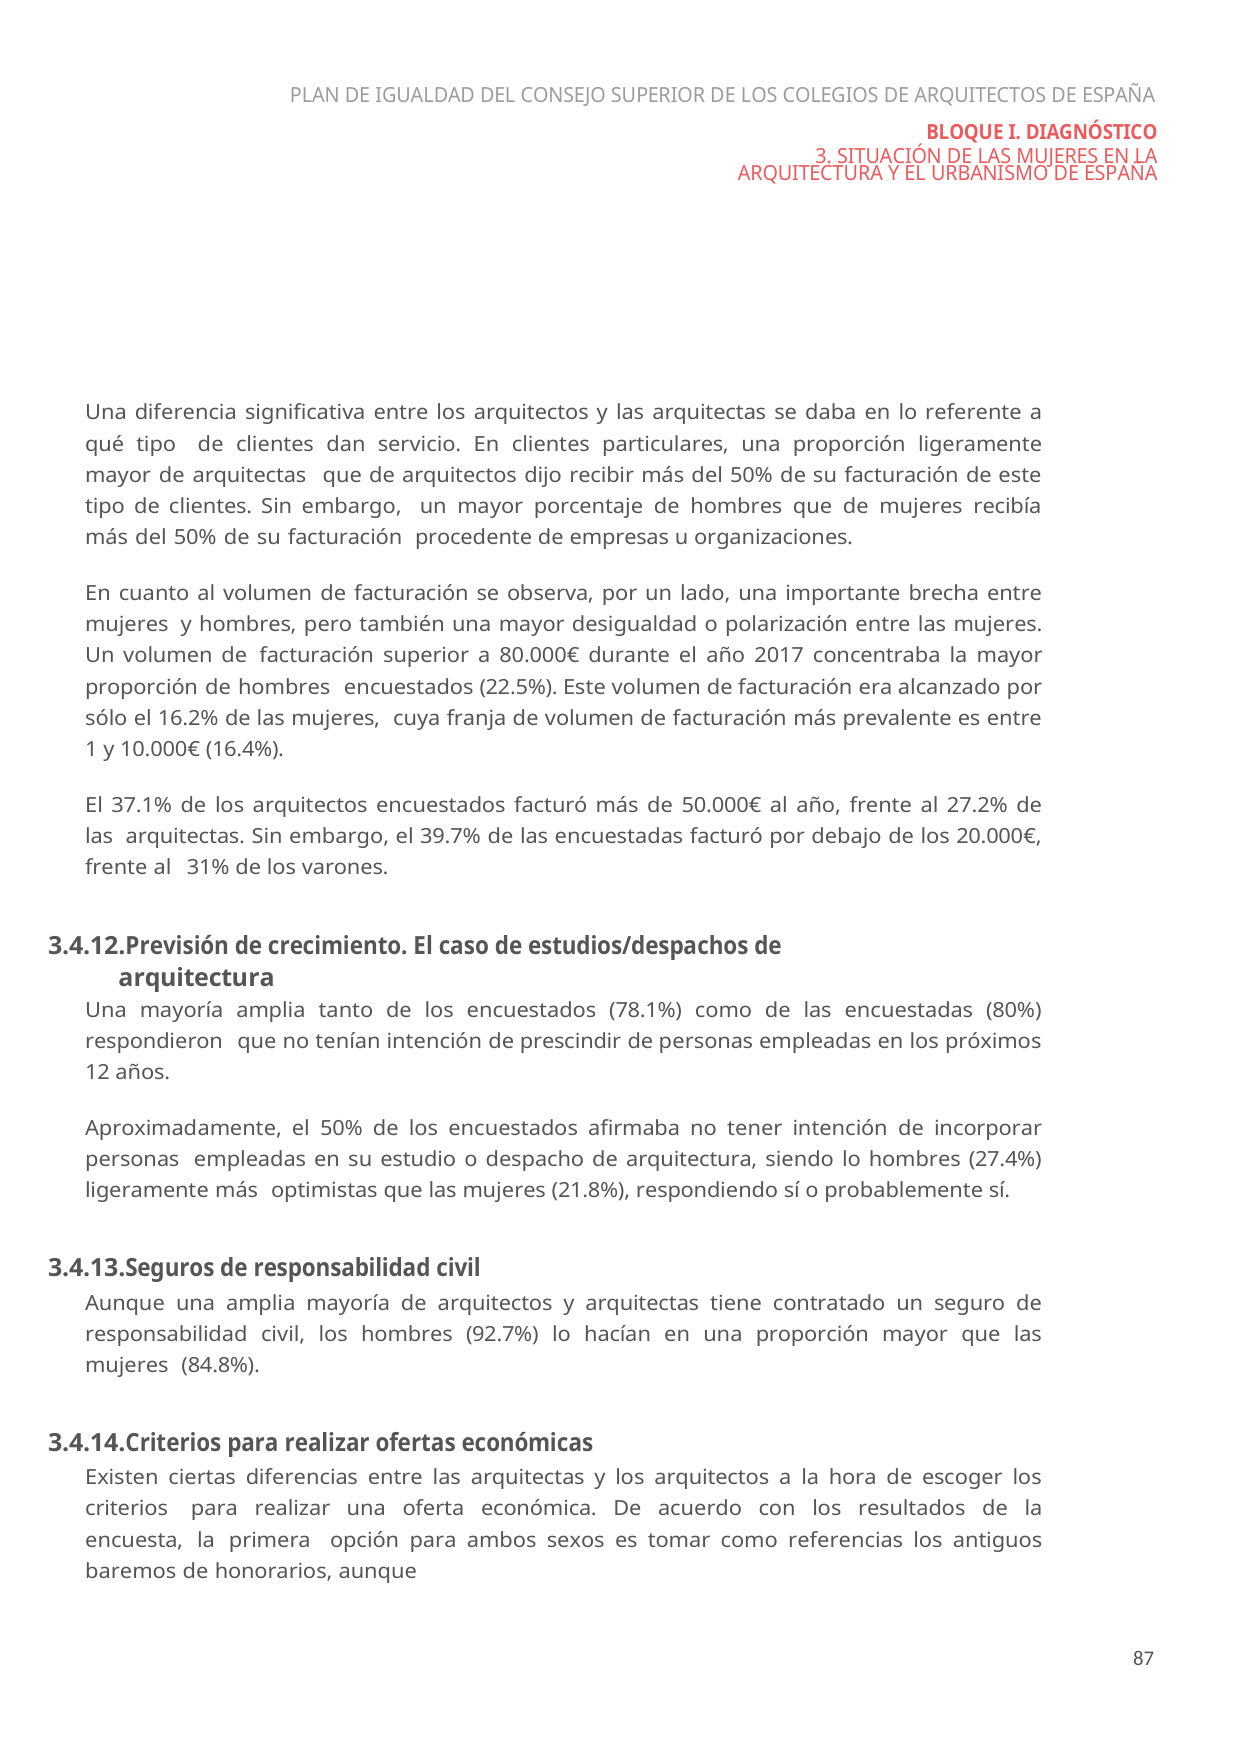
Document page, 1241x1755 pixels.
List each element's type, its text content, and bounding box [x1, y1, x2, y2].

text Una diferencia signiﬁcativa entre los arquitectos y las arquitectas se daba en lo referente a qué tipo de clientes dan servicio. En clientes particulares, una proporción ligeramente mayor de arquitectas que de arquitectos dijo recibir más del 50% de su facturación de este tipo de clientes. Sin embargo, un mayor porcentaje de hombres que de mujeres recibía más del 50% de su facturación procedente de empresas u organizaciones. [85, 395, 1042, 551]
list Previsión de crecimiento. El caso de estudios/despachos de arquitectura [85, 930, 897, 992]
text El 37.1% de los arquitectos encuestados facturó más de 50.000€ al año, frente al 27.2% de las arquitectas. Sin embargo, el 39.7% de las encuestadas facturó por debajo de los 20.000€, frente al 31% de los varones. [85, 787, 1042, 881]
text Una mayoría amplia tanto de los encuestados (78.1%) como de las encuestadas (80%) respondieron que no tenían intención de prescindir de personas empleadas en los próximos 12 años. [85, 992, 1042, 1086]
text Existen ciertas diferencias entre las arquitectas y los arquitectos a la hora de escoger los criterios para realizar una oferta económica. De acuerdo con los resultados de la encuesta, la primera opción para ambos sexos es tomar como referencias los antiguos baremos de honorarios, aunque [85, 1459, 1042, 1584]
text En cuanto al volumen de facturación se observa, por un lado, una importante brecha entre mujeres y hombres, pero también una mayor desigualdad o polarización entre las mujeres. Un volumen de facturación superior a 80.000€ durante el año 2017 concentraba la mayor proporción de hombres encuestados (22.5%). Este volumen de facturación era alcanzado por sólo el 16.2% de las mujeres, cuya franja de volumen de facturación más prevalente es entre 1 y 10.000€ (16.4%). [85, 575, 1042, 763]
list Seguros de responsabilidad civil [85, 1251, 1066, 1283]
list Criterios para realizar ofertas económicas [85, 1426, 1066, 1457]
text Aunque una amplia mayoría de arquitectos y arquitectas tiene contratado un seguro de responsabilidad civil, los hombres (92.7%) lo hacían en una proporción mayor que las mujeres (84.8%). [85, 1285, 1042, 1379]
text Aproximadamente, el 50% de los encuestados aﬁrmaba no tener intención de incorporar personas empleadas en su estudio o despacho de arquitectura, siendo lo hombres (27.4%) ligeramente más optimistas que las mujeres (21.8%), respondiendo sí o probablemente sí. [85, 1110, 1042, 1204]
